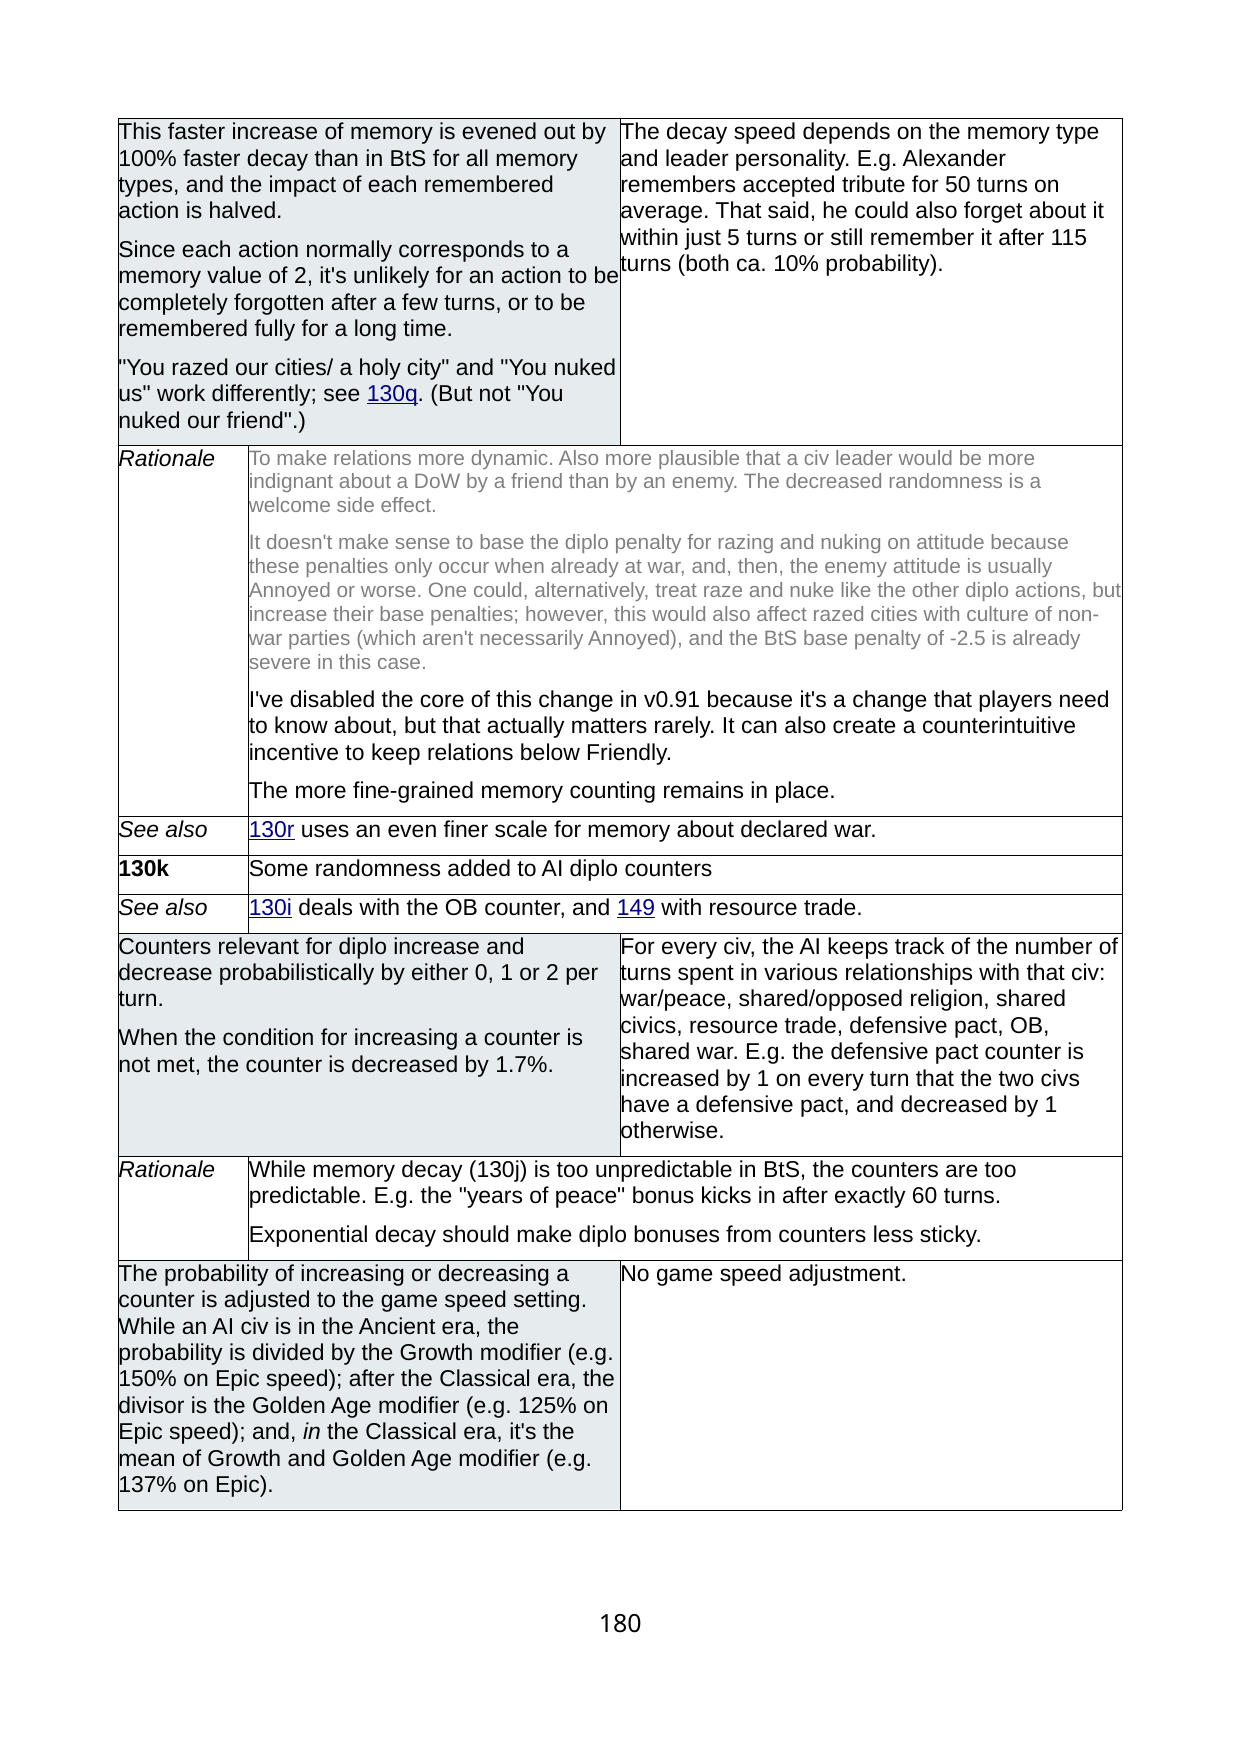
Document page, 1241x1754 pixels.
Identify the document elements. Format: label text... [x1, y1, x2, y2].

table_cell The decay speed depends on the memory type and leader personality. E.g. Alexander remembers accepted tribute for 50 turns on average. That said, he could also forget about it within just 5 turns or still remember it after 115 turns (both ca. 10% probability). [621, 119, 1122, 445]
table_cell 130i deals with the OB counter, and 149 with resource trade. [249, 895, 1122, 933]
table_cell Counters relevant for diplo increase and decrease probabilistically by either 0, 1 or 2 per turn. When the condition for increasing a counter is not met, the counter is decreased by 1.7%. [119, 934, 620, 1156]
table_cell While memory decay (130j) is too unpredictable in BtS, the counters are too predictable. E.g. the "years of peace" bonus kicks in after exactly 60 turns. Exponential decay should make diplo bonuses from counters less sticky. [249, 1157, 1122, 1260]
table_cell 130k [119, 856, 248, 894]
table_cell This faster increase of memory is evened out by 100% faster decay than in BtS for all memory types, and the impact of each remembered action is halved. Since each action normally corresponds to a memory value of 2, it's unlikely for an action to be completely forgotten after a few turns, or to be remembered fully for a long time. "You razed our cities/ a holy city" and "You nuked us" work differently; see 130q. (But not "You nuked our friend".) [119, 119, 620, 445]
table_cell No game speed adjustment. [621, 1261, 1122, 1509]
table_cell Rationale [119, 446, 248, 816]
table_cell To make relations more dynamic. Also more plausible that a civ leader would be more indignant about a DoW by a friend than by an enemy. The decreased randomness is a welcome side effect. It doesn't make sense to base the diplo penalty for razing and nuking on attitude because these penalties only occur when already at war, and, then, the enemy attitude is usually Annoyed or worse. One could, alternatively, treat raze and nuke like the other diplo actions, but increase their base penalties; however, this would also affect razed cities with culture of non-war parties (which aren't necessarily Annoyed), and the BtS base penalty of -2.5 is already severe in this case. I've disabled the core of this change in v0.91 because it's a change that players need to know about, but that actually matters rarely. It can also create a counterintuitive incentive to keep relations below Friendly. The more fine-grained memory counting remains in place. [249, 446, 1122, 816]
table_cell Some randomness added to AI diplo counters [249, 856, 1122, 894]
table_cell 130r uses an even finer scale for memory about declared war. [249, 817, 1122, 855]
table_cell See also [119, 895, 248, 933]
table_cell For every civ, the AI keeps track of the number of turns spent in various relationships with that civ: war/peace, shared/opposed religion, shared civics, resource trade, defensive pact, OB, shared war. E.g. the defensive pact counter is increased by 1 on every turn that the two civs have a defensive pact, and decreased by 1 otherwise. [621, 934, 1122, 1156]
table_cell The probability of increasing or decreasing a counter is adjusted to the game speed setting. While an AI civ is in the Ancient era, the probability is divided by the Growth modifier (e.g. 150% on Epic speed); after the Classical era, the divisor is the Golden Age modifier (e.g. 125% on Epic speed); and, in the Classical era, it's the mean of Growth and Golden Age modifier (e.g. 137% on Epic). [119, 1261, 620, 1509]
table_cell See also [119, 817, 248, 855]
table_cell Rationale [119, 1157, 248, 1260]
